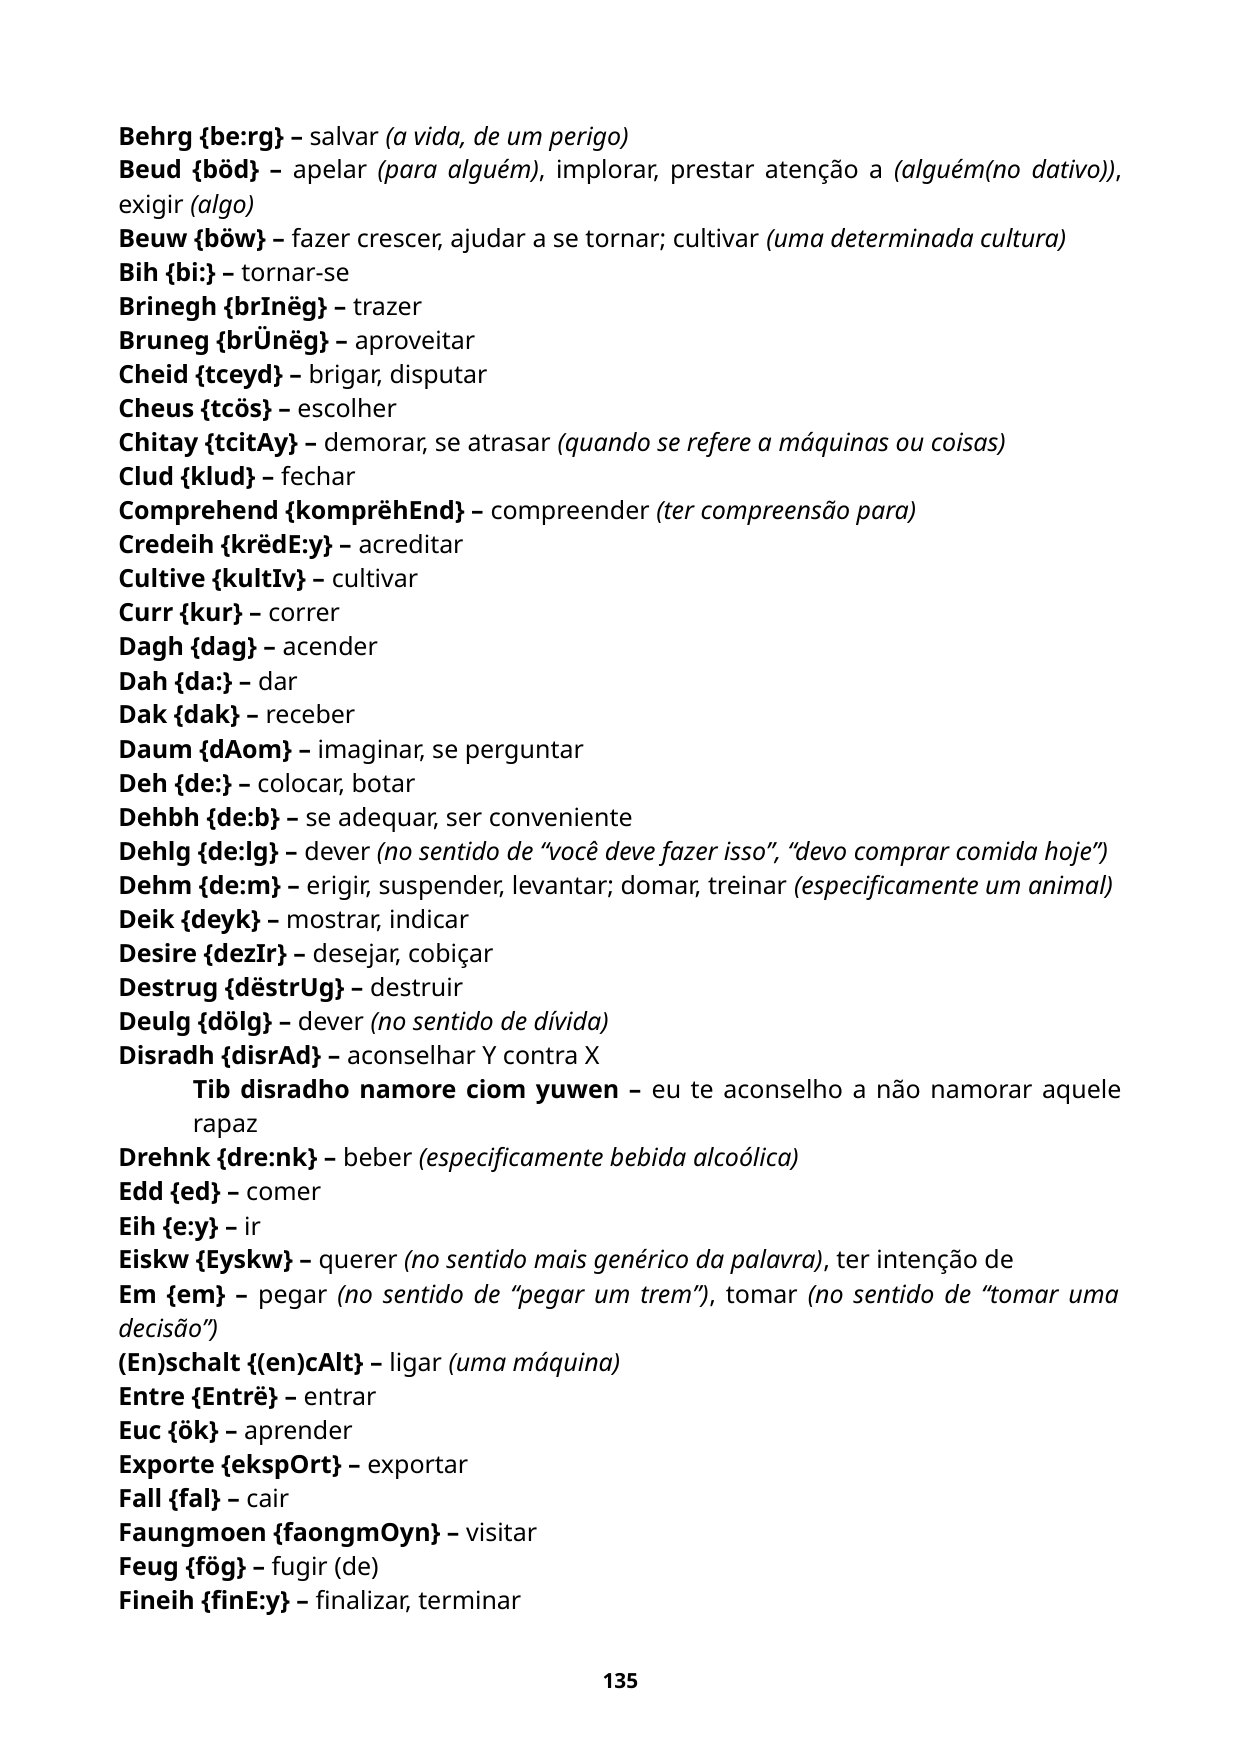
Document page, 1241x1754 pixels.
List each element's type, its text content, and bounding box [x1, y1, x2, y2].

text Euc {ök} – aprender [118, 1412, 1122, 1447]
text Bih {bi:} – tornar-se [118, 254, 1122, 288]
text Dak {dak} – receber [118, 697, 1122, 731]
text Cheus {tcös} – escolher [118, 391, 1122, 425]
text Dagh {dag} – acender [118, 629, 1122, 663]
text Credeih {krëdE:y} – acreditar [118, 527, 1122, 561]
text Faungmoen {faongmOyn} – visitar [118, 1515, 1122, 1549]
text Dehm {de:m} – erigir, suspender, levantar; domar, treinar (especificamente um animal) [118, 867, 1122, 902]
text Entre {Entrë} – entrar [118, 1378, 1122, 1412]
text Deulg {dölg} – dever (no sentido de dívida) [118, 1004, 1122, 1038]
text Eiskw {Eyskw} – querer (no sentido mais genérico da palavra), ter intenção de [118, 1242, 1122, 1276]
text Deik {deyk} – mostrar, indicar [118, 902, 1122, 936]
text Edd {ed} – comer [118, 1174, 1122, 1208]
text Behrg {be:rg} – salvar (a vida, de um perigo) [118, 118, 1122, 152]
text Exporte {ekspOrt} – exportar [118, 1447, 1122, 1481]
text Bruneg {brÜnëg} – aproveitar [118, 322, 1122, 357]
text Brinegh {brInëg} – trazer [118, 288, 1122, 322]
text (En)schalt {(en)cAlt} – ligar (uma máquina) [118, 1344, 1122, 1378]
text Feug {fög} – fugir (de) [118, 1549, 1122, 1583]
text Destrug {dëstrUg} – destruir [118, 970, 1122, 1004]
text Cheid {tceyd} – brigar, disputar [118, 357, 1122, 391]
text Beud {böd} – apelar (para alguém), implorar, prestar atenção a (alguém(no dativo)), exigir (algo) [118, 152, 1122, 220]
text Disradh {disrAd} – aconselhar Y contra X [118, 1038, 1122, 1072]
text Desire {dezIr} – desejar, cobiçar [118, 936, 1122, 970]
text Curr {kur} – correr [118, 595, 1122, 629]
text Comprehend {komprëhEnd} – compreender (ter compreensão para) [118, 493, 1122, 527]
text Daum {dAom} – imaginar, se perguntar [118, 731, 1122, 765]
text Clud {klud} – fechar [118, 459, 1122, 493]
text Dehbh {de:b} – se adequar, ser conveniente [118, 799, 1122, 833]
text Drehnk {dre:nk} – beber (especificamente bebida alcoólica) [118, 1140, 1122, 1174]
text Dah {da:} – dar [118, 663, 1122, 697]
text Dehlg {de:lg} – dever (no sentido de “você deve fazer isso”, “devo comprar comida hoje”) [118, 833, 1122, 867]
text Fall {fal} – cair [118, 1481, 1122, 1515]
text Eih {e:y} – ir [118, 1208, 1122, 1242]
text Fineih {finE:y} – finalizar, terminar [118, 1583, 1122, 1617]
text Chitay {tcitAy} – demorar, se atrasar (quando se refere a máquinas ou coisas) [118, 425, 1122, 459]
text Beuw {böw} – fazer crescer, ajudar a se tornar; cultivar (uma determinada cultura) [118, 220, 1122, 254]
text Tib disradho namore ciom yuwen – eu te aconselho a não namorar aquele rapaz [193, 1072, 1122, 1140]
text Em {em} – pegar (no sentido de “pegar um trem”), tomar (no sentido de “tomar uma decisão”) [118, 1276, 1122, 1344]
text Cultive {kultIv} – cultivar [118, 561, 1122, 595]
text Deh {de:} – colocar, botar [118, 765, 1122, 799]
